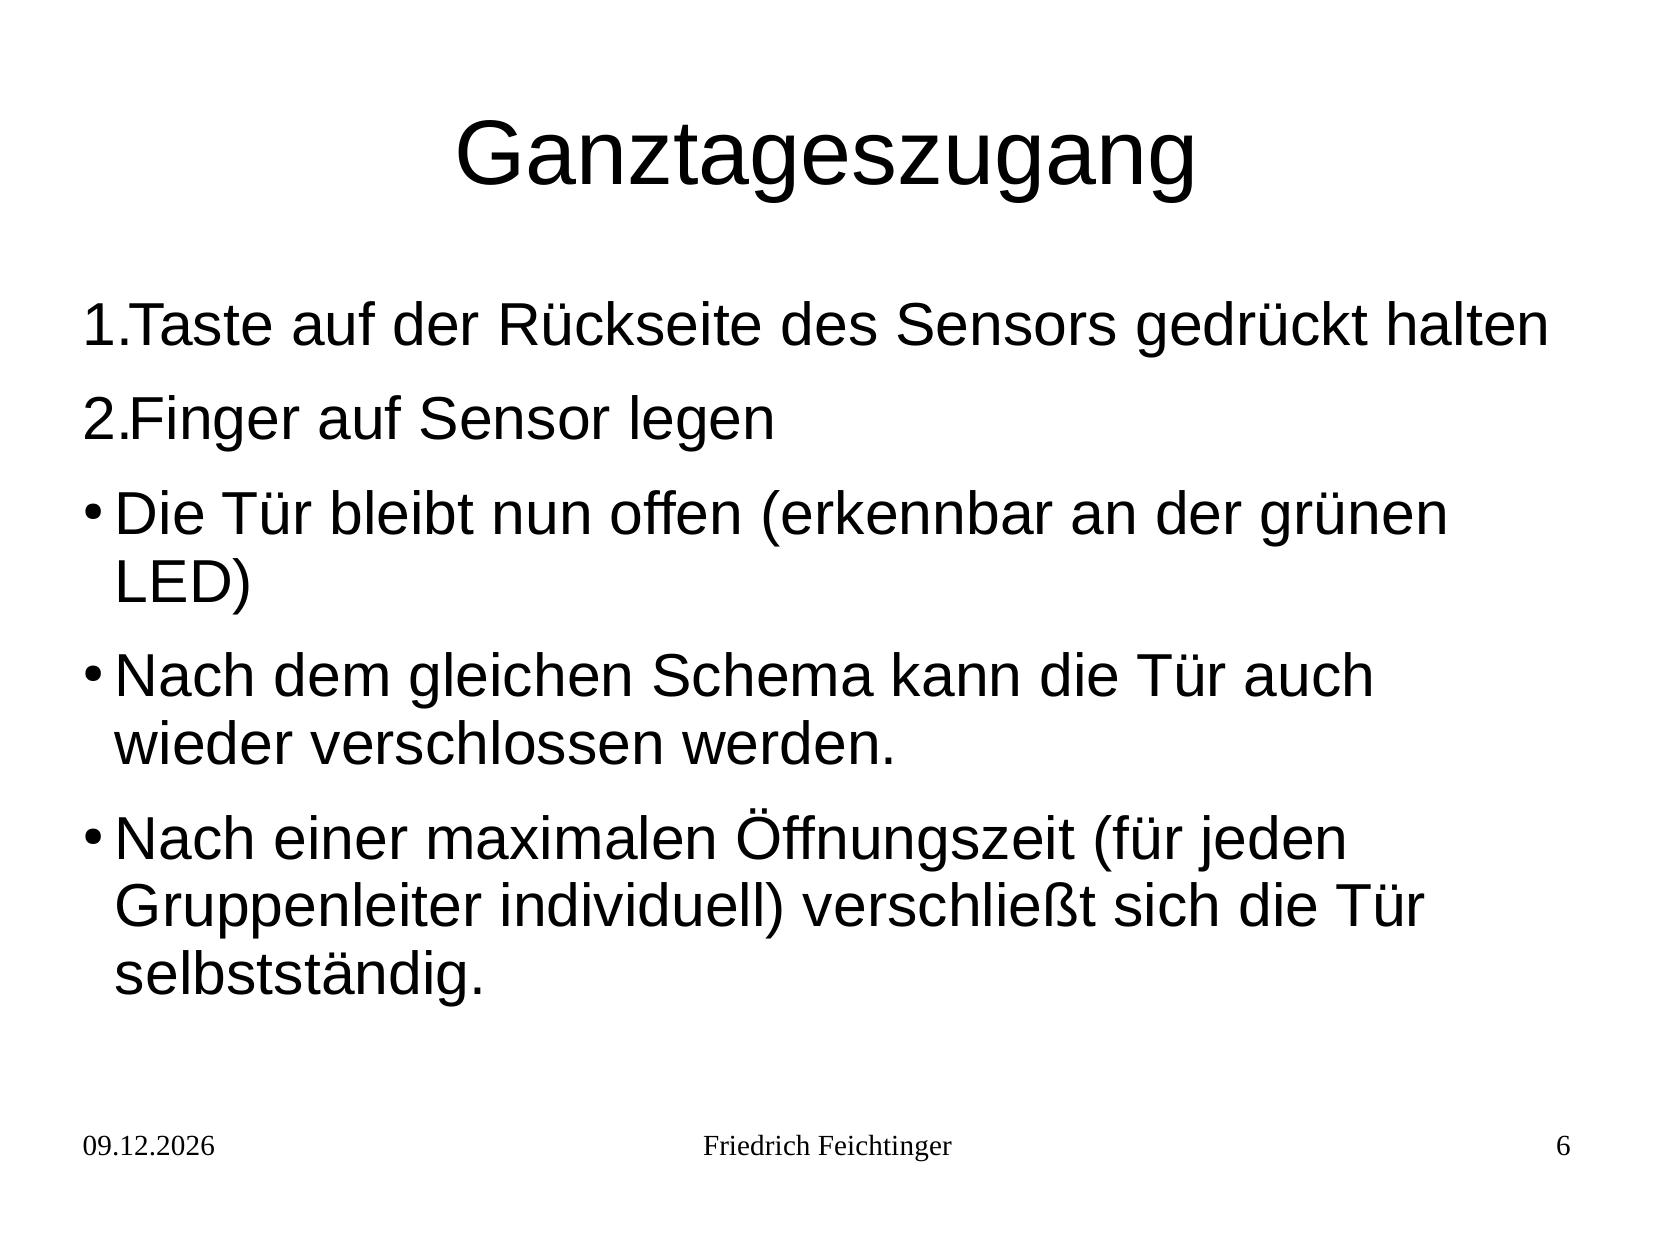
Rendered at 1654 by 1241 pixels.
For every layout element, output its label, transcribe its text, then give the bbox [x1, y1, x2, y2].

list Taste auf der Rückseite des Sensors gedrückt halten Finger auf Sensor legen Die Tür bleibt nun offen (erkennbar an der grünen LED) Nach dem gleichen Schema kann die Tür auch wieder verschlossen werden. Nach einer maximalen Öffnungszeit (für jeden Gruppenleiter individuell) verschließt sich die Tür selbstständig. [82, 290, 1571, 1010]
title Ganztageszugang [82, 49, 1571, 257]
